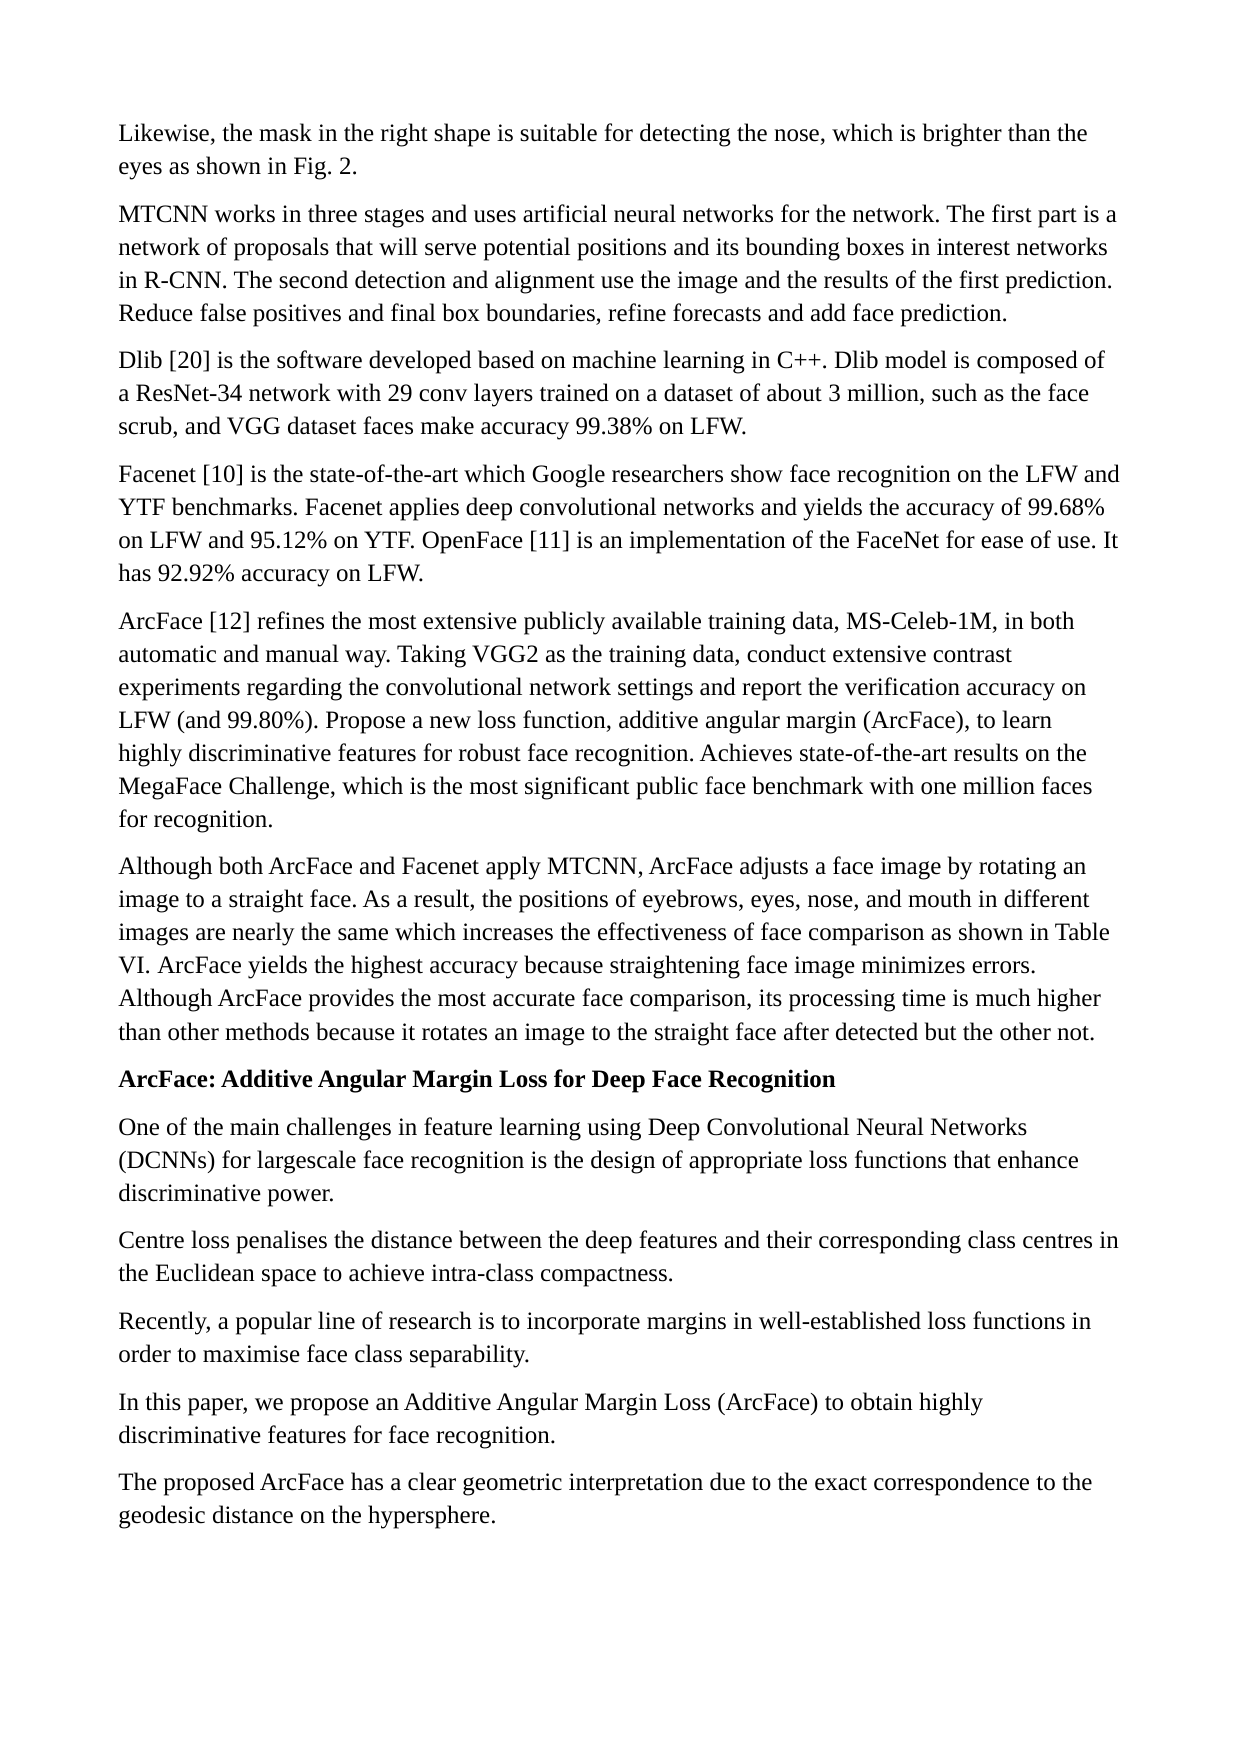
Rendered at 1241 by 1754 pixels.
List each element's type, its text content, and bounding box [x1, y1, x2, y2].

text ArcFace [12] refines the most extensive publicly available training data, MS-Celeb-1M, in both automatic and manual way. Taking VGG2 as the training data, conduct extensive contrast experiments regarding the convolutional network settings and report the verification accuracy on LFW (and 99.80%). Propose a new loss function, additive angular margin (ArcFace), to learn highly discriminative features for robust face recognition. Achieves state-of-the-art results on the MegaFace Challenge, which is the most significant public face benchmark with one million faces for recognition. [118, 606, 1122, 833]
text The proposed ArcFace has a clear geometric interpretation due to the exact correspondence to the geodesic distance on the hypersphere. [118, 1467, 1122, 1529]
text ArcFace: Additive Angular Margin Loss for Deep Face Recognition [118, 1064, 1122, 1093]
text One of the main challenges in feature learning using Deep Convolutional Neural Networks (DCNNs) for largescale face recognition is the design of appropriate loss functions that enhance discriminative power. [118, 1112, 1122, 1207]
text Although both ArcFace and Facenet apply MTCNN, ArcFace adjusts a face image by rotating an image to a straight face. As a result, the positions of eyebrows, eyes, nose, and mouth in different images are nearly the same which increases the effectiveness of face comparison as shown in Table VI. ArcFace yields the highest accuracy because straightening face image minimizes errors. Although ArcFace provides the most accurate face comparison, its processing time is much higher than other methods because it rotates an image to the straight face after detected but the other not. [118, 851, 1122, 1045]
text MTCNN works in three stages and uses artificial neural networks for the network. The first part is a network of proposals that will serve potential positions and its bounding boxes in interest networks in R-CNN. The second detection and alignment use the image and the results of the first prediction. Reduce false positives and final box boundaries, refine forecasts and add face prediction. [118, 199, 1122, 327]
text In this paper, we propose an Additive Angular Margin Loss (ArcFace) to obtain highly discriminative features for face recognition. [118, 1387, 1122, 1448]
text Centre loss penalises the distance between the deep features and their corresponding class centres in the Euclidean space to achieve intra-class compactness. [118, 1225, 1122, 1287]
text Recently, a popular line of research is to incorporate margins in well-established loss functions in order to maximise face class separability. [118, 1306, 1122, 1368]
text Facenet [10] is the state-of-the-art which Google researchers show face recognition on the LFW and YTF benchmarks. Facenet applies deep convolutional networks and yields the accuracy of 99.68% on LFW and 95.12% on YTF. OpenFace [11] is an implementation of the FaceNet for ease of use. It has 92.92% accuracy on LFW. [118, 459, 1122, 587]
text Dlib [20] is the software developed based on machine learning in C++. Dlib model is composed of a ResNet-34 network with 29 conv layers trained on a dataset of about 3 million, such as the face scrub, and VGG dataset faces make accuracy 99.38% on LFW. [118, 345, 1122, 440]
text Likewise, the mask in the right shape is suitable for detecting the nose, which is brighter than the eyes as shown in Fig. 2. [118, 118, 1122, 180]
